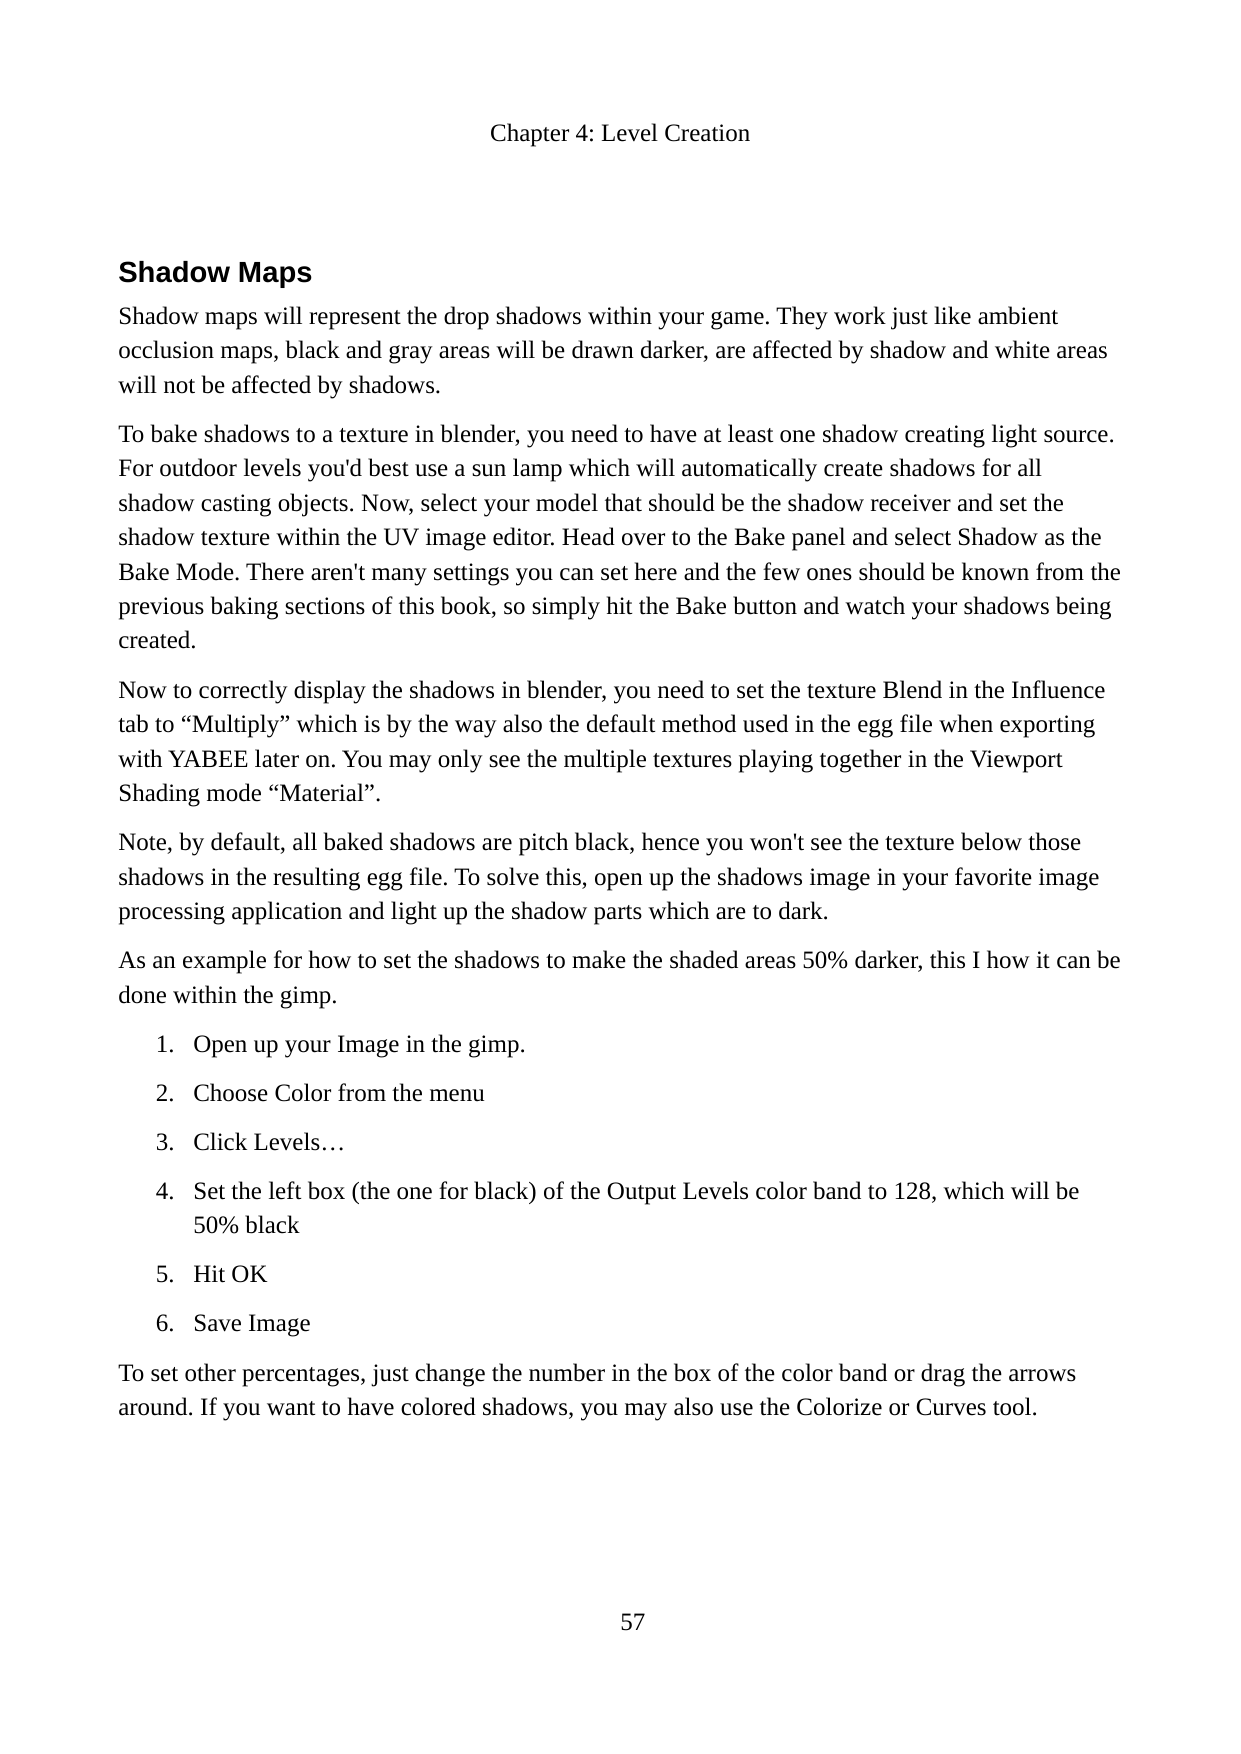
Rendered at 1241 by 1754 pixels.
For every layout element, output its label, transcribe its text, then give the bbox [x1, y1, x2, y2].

list Choose Color from the menu [156, 1078, 1122, 1107]
text To set other percentages, just change the number in the box of the color band or drag the arrows around. If you want to have colored shadows, you may also use the Colorize or Curves tool. [118, 1358, 1122, 1421]
text Shadow maps will represent the drop shadows within your game. They work just like ambient occlusion maps, black and gray areas will be drawn darker, are affected by shadow and white areas will not be affected by shadows. [118, 301, 1122, 398]
subtitle Shadow Maps [118, 255, 1122, 288]
list Click Levels… [156, 1127, 1122, 1156]
text To bake shadows to a texture in blender, you need to have at least one shadow creating light source. For outdoor levels you'd best use a sun lamp which will automatically create shadows for all shadow casting objects. Now, select your model that should be the shadow receiver and set the shadow texture within the UV image editor. Head over to the Bake panel and select Shadow as the Bake Mode. There aren't many settings you can set here and the few ones should be known from the previous baking sections of this book, so simply hit the Bake button and watch your shadows being created. [118, 419, 1122, 654]
text Note, by default, all baked shadows are pitch black, hence you won't see the texture below those shadows in the resulting egg file. To solve this, open up the shadows image in your favorite image processing application and light up the shadow parts which are to dark. [118, 827, 1122, 925]
list Set the left box (the one for black) of the Output Levels color band to 128, which will be 50% black [156, 1176, 1122, 1239]
list Save Image [156, 1308, 1122, 1337]
list Hit OK [156, 1259, 1122, 1288]
text As an example for how to set the shadows to make the shaded areas 50% darker, this I how it can be done within the gimp. [118, 945, 1122, 1008]
text Now to correctly display the shadows in blender, you need to set the texture Blend in the Influence tab to “Multiply” which is by the way also the default method used in the egg file when exporting with YABEE later on. You may only see the multiple textures playing together in the Viewport Shading mode “Material”. [118, 675, 1122, 807]
list Open up your Image in the gimp. [156, 1029, 1122, 1057]
